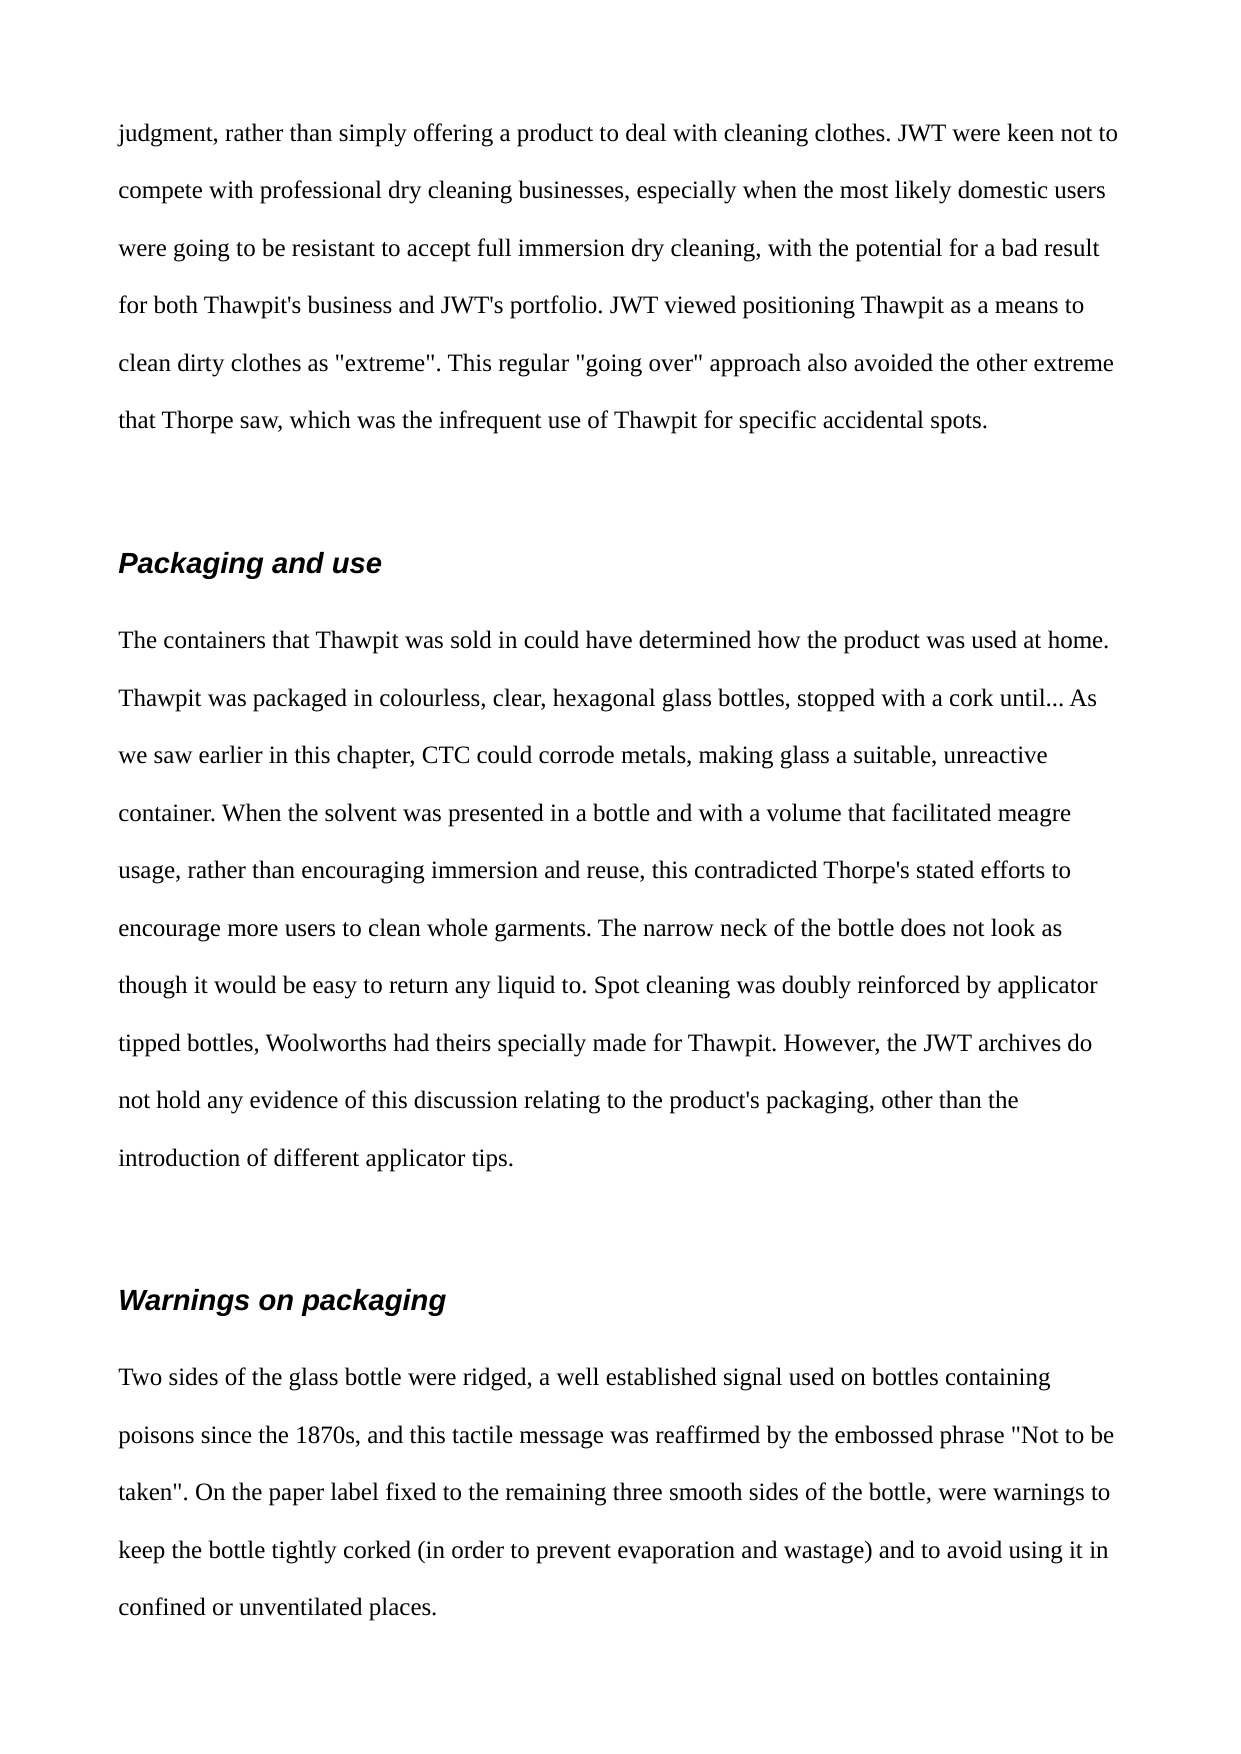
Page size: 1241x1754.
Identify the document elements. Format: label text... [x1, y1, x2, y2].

subtitle Packaging and use [118, 546, 1122, 579]
text Two sides of the glass bottle were ridged, a well established signal used on bottles containing poisons since the 1870s, and this tactile message was reaffirmed by the embossed phrase "Not to be taken". On the paper label fixed to the remaining three smooth sides of the bottle, were warnings to keep the bottle tightly corked (in order to prevent evaporation and wastage) and to avoid using it in confined or unventilated places. [118, 1362, 1122, 1621]
text The containers that Thawpit was sold in could have determined how the product was used at home. Thawpit was packaged in colourless, clear, hexagonal glass bottles, stopped with a cork until... As we saw earlier in this chapter, CTC could corrode metals, making glass a suitable, unreactive container. When the solvent was presented in a bottle and with a volume that facilitated meagre usage, rather than encouraging immersion and reuse, this contradicted Thorpe's stated efforts to encourage more users to clean whole garments. The narrow neck of the bottle does not look as though it would be easy to return any liquid to. Spot cleaning was doubly reinforced by applicator tipped bottles, Woolworths had theirs specially made for Thawpit. However, the JWT archives do not hold any evidence of this discussion relating to the product's packaging, other than the introduction of different applicator tips. [118, 625, 1122, 1171]
text judgment, rather than simply offering a product to deal with cleaning clothes. JWT were keen not to compete with professional dry cleaning businesses, especially when the most likely domestic users were going to be resistant to accept full immersion dry cleaning, with the potential for a bad result for both Thawpit's business and JWT's portfolio. JWT viewed positioning Thawpit as a means to clean dirty clothes as "extreme". This regular "going over" approach also avoided the other extreme that Thorpe saw, which was the infrequent use of Thawpit for specific accidental spots. [118, 118, 1122, 434]
subtitle Warnings on packaging [118, 1283, 1122, 1316]
